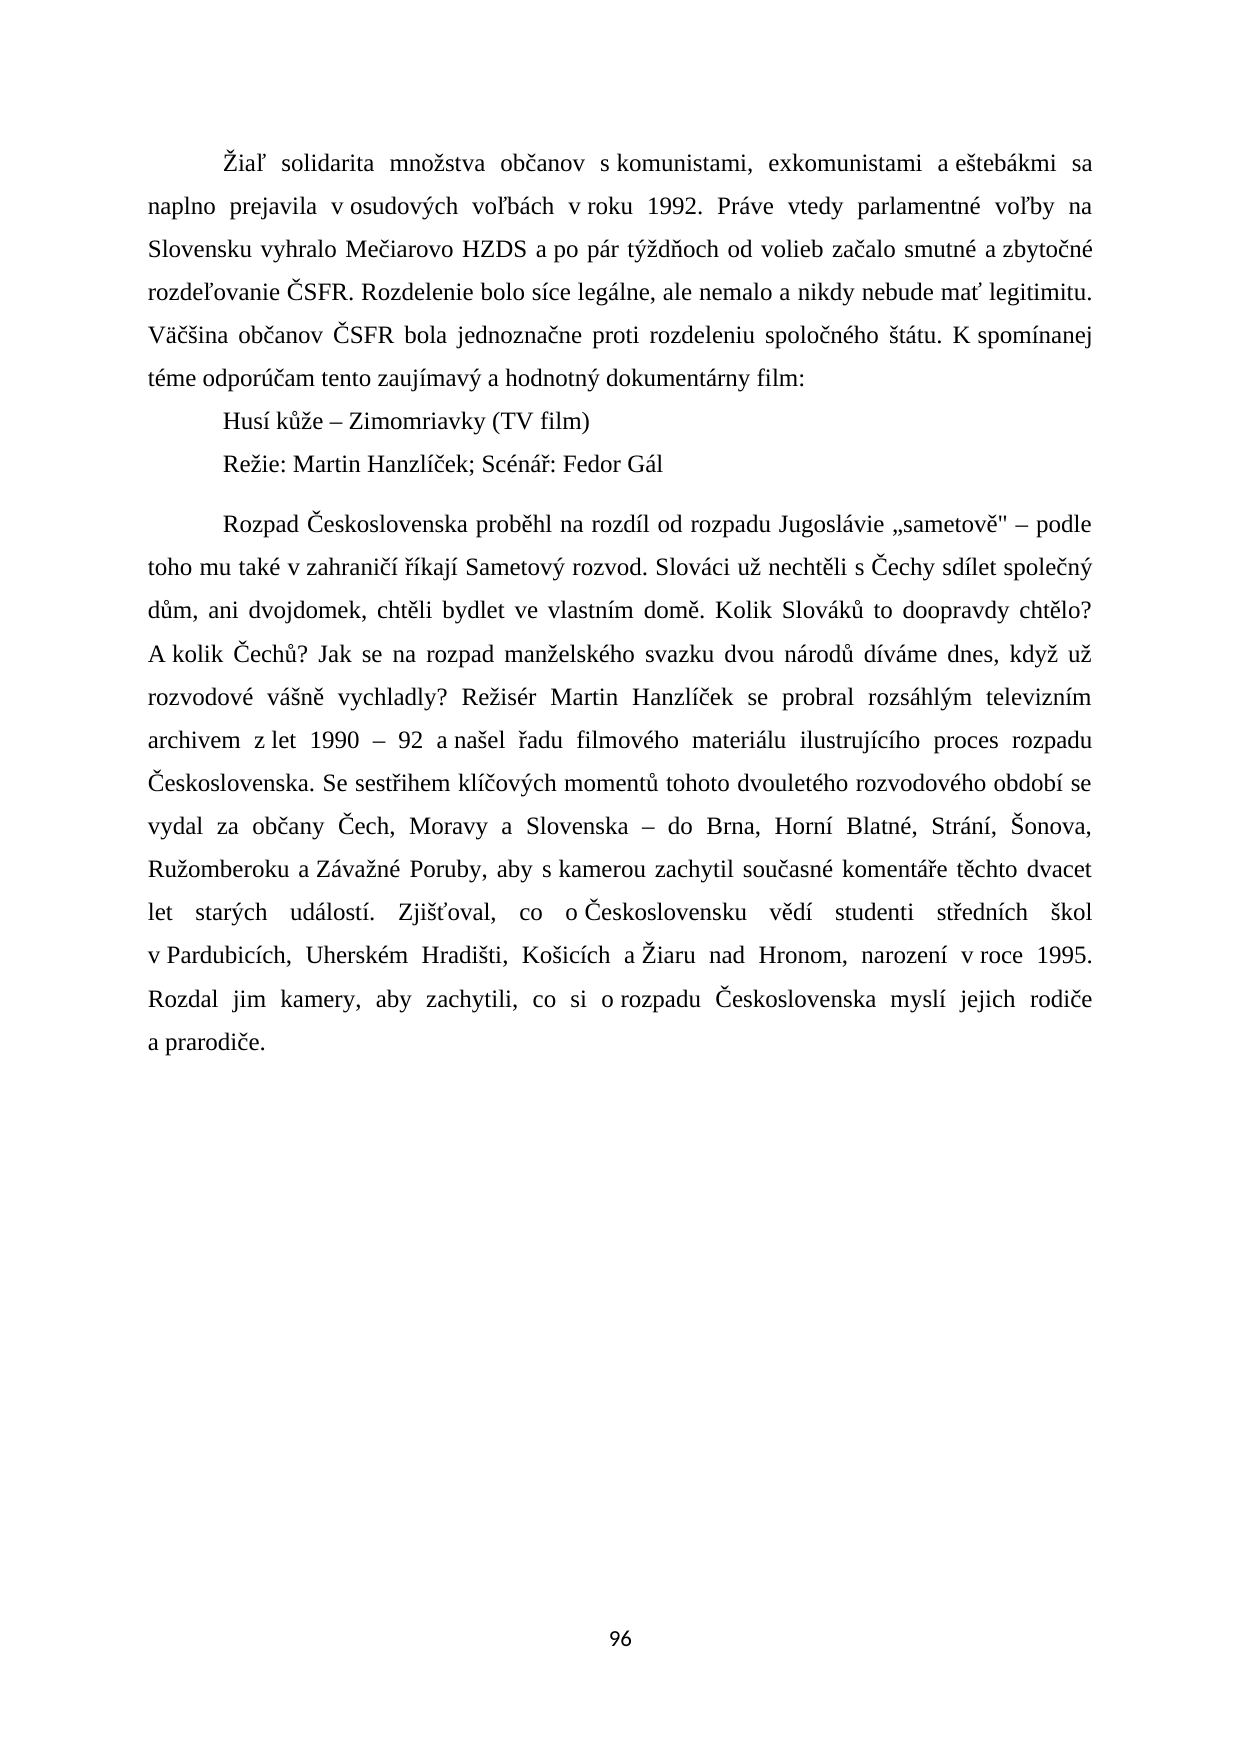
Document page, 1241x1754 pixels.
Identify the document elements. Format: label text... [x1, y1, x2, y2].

text Režie: Martin Hanzlíček; Scénář: Fedor Gál [148, 449, 1093, 478]
text Rozpad Československa proběhl na rozdíl od rozpadu Jugoslávie „sametově" – podle toho mu také v zahraničí říkají Sametový rozvod. Slováci už nechtěli s Čechy sdílet společný dům, ani dvojdomek, chtěli bydlet ve vlastním domě. Kolik Slováků to doopravdy chtělo? A kolik Čechů? Jak se na rozpad manželského svazku dvou národů díváme dnes, když už rozvodové vášně vychladly? Režisér Martin Hanzlíček se probral rozsáhlým televizním archivem z let 1990 – 92 a našel řadu filmového materiálu ilustrujícího proces rozpadu Československa. Se sestřihem klíčových momentů tohoto dvouletého rozvodového období se vydal za občany Čech, Moravy a Slovenska – do Brna, Horní Blatné, Strání, Šonova, Ružomberoku a Závažné Poruby, aby s kamerou zachytil současné komentáře těchto dvacet let starých událostí. Zjišťoval, co o Československu vědí studenti středních škol v Pardubicích, Uherském Hradišti, Košicích a Žiaru nad Hronom, narození v roce 1995. Rozdal jim kamery, aby zachytili, co si o rozpadu Československa myslí jejich rodiče a prarodiče. [148, 509, 1093, 1056]
text Žiaľ solidarita množstva občanov s komunistami, exkomunistami a eštebákmi sa naplno prejavila v osudových voľbách v roku 1992. Práve vtedy parlamentné voľby na Slovensku vyhralo Mečiarovo HZDS a po pár týždňoch od volieb začalo smutné a zbytočné rozdeľovanie ČSFR. Rozdelenie bolo síce legálne, ale nemalo a nikdy nebude mať legitimitu. Väčšina občanov ČSFR bola jednoznačne proti rozdeleniu spoločného štátu. K spomínanej téme odporúčam tento zaujímavý a hodnotný dokumentárny film: [148, 148, 1093, 392]
text Husí kůže – Zimomriavky (TV film) [148, 406, 1093, 435]
